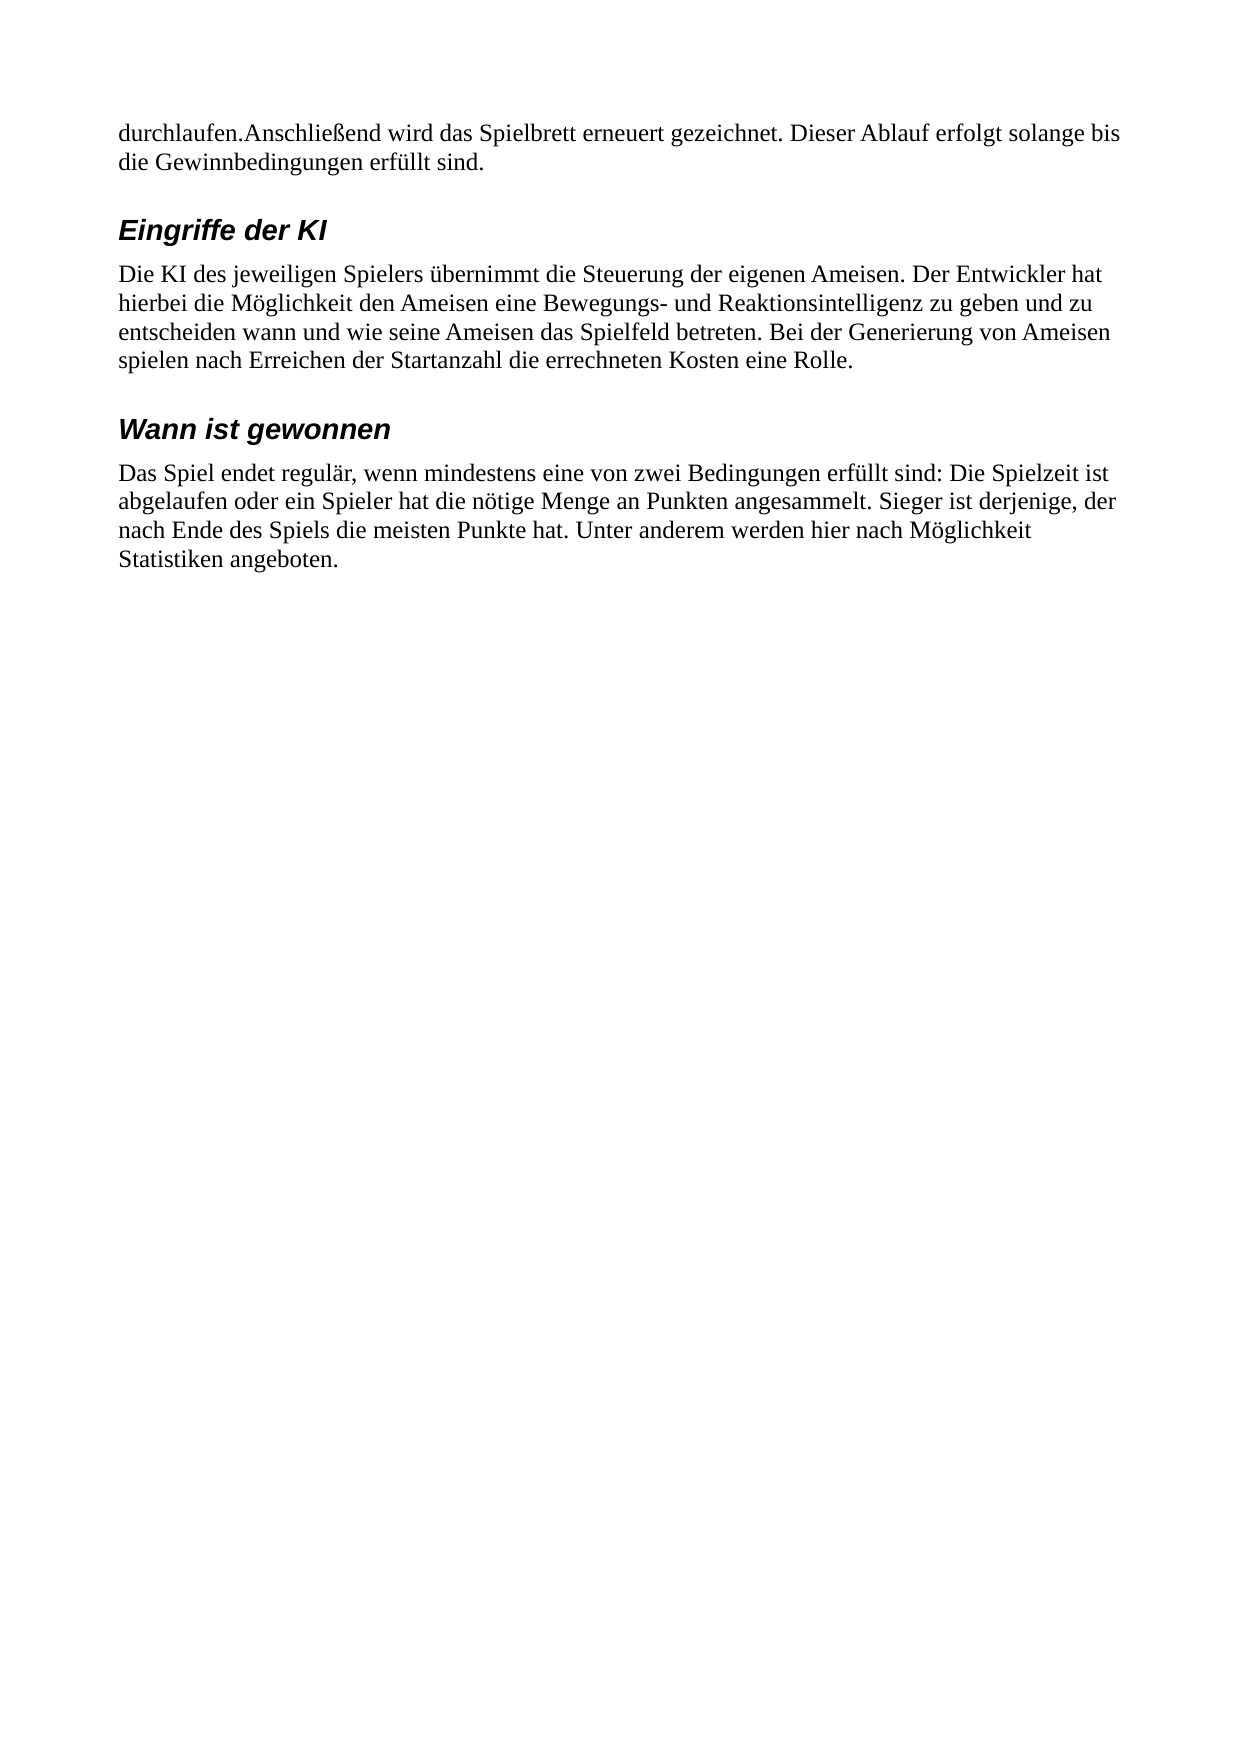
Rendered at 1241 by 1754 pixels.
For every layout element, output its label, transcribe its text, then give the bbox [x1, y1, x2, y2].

subtitle Eingriffe der KI [118, 213, 1122, 247]
subtitle Wann ist gewonnen [118, 412, 1122, 445]
text Das Spiel endet regulär, wenn mindestens eine von zwei Bedingungen erfüllt sind: Die Spielzeit ist abgelaufen oder ein Spieler hat die nötige Menge an Punkten angesammelt. Sieger ist derjenige, der nach Ende des Spiels die meisten Punkte hat. Unter anderem werden hier nach Möglichkeit Statistiken angeboten. [118, 458, 1122, 573]
text durchlaufen.Anschließend wird das Spielbrett erneuert gezeichnet. Dieser Ablauf erfolgt solange bis die Gewinnbedingungen erfüllt sind. [118, 118, 1122, 176]
text Die KI des jeweiligen Spielers übernimmt die Steuerung der eigenen Ameisen. Der Entwickler hat hierbei die Möglichkeit den Ameisen eine Bewegungs- und Reaktionsintelligenz zu geben und zu entscheiden wann und wie seine Ameisen das Spielfeld betreten. Bei der Generierung von Ameisen spielen nach Erreichen der Startanzahl die errechneten Kosten eine Rolle. [118, 259, 1122, 374]
